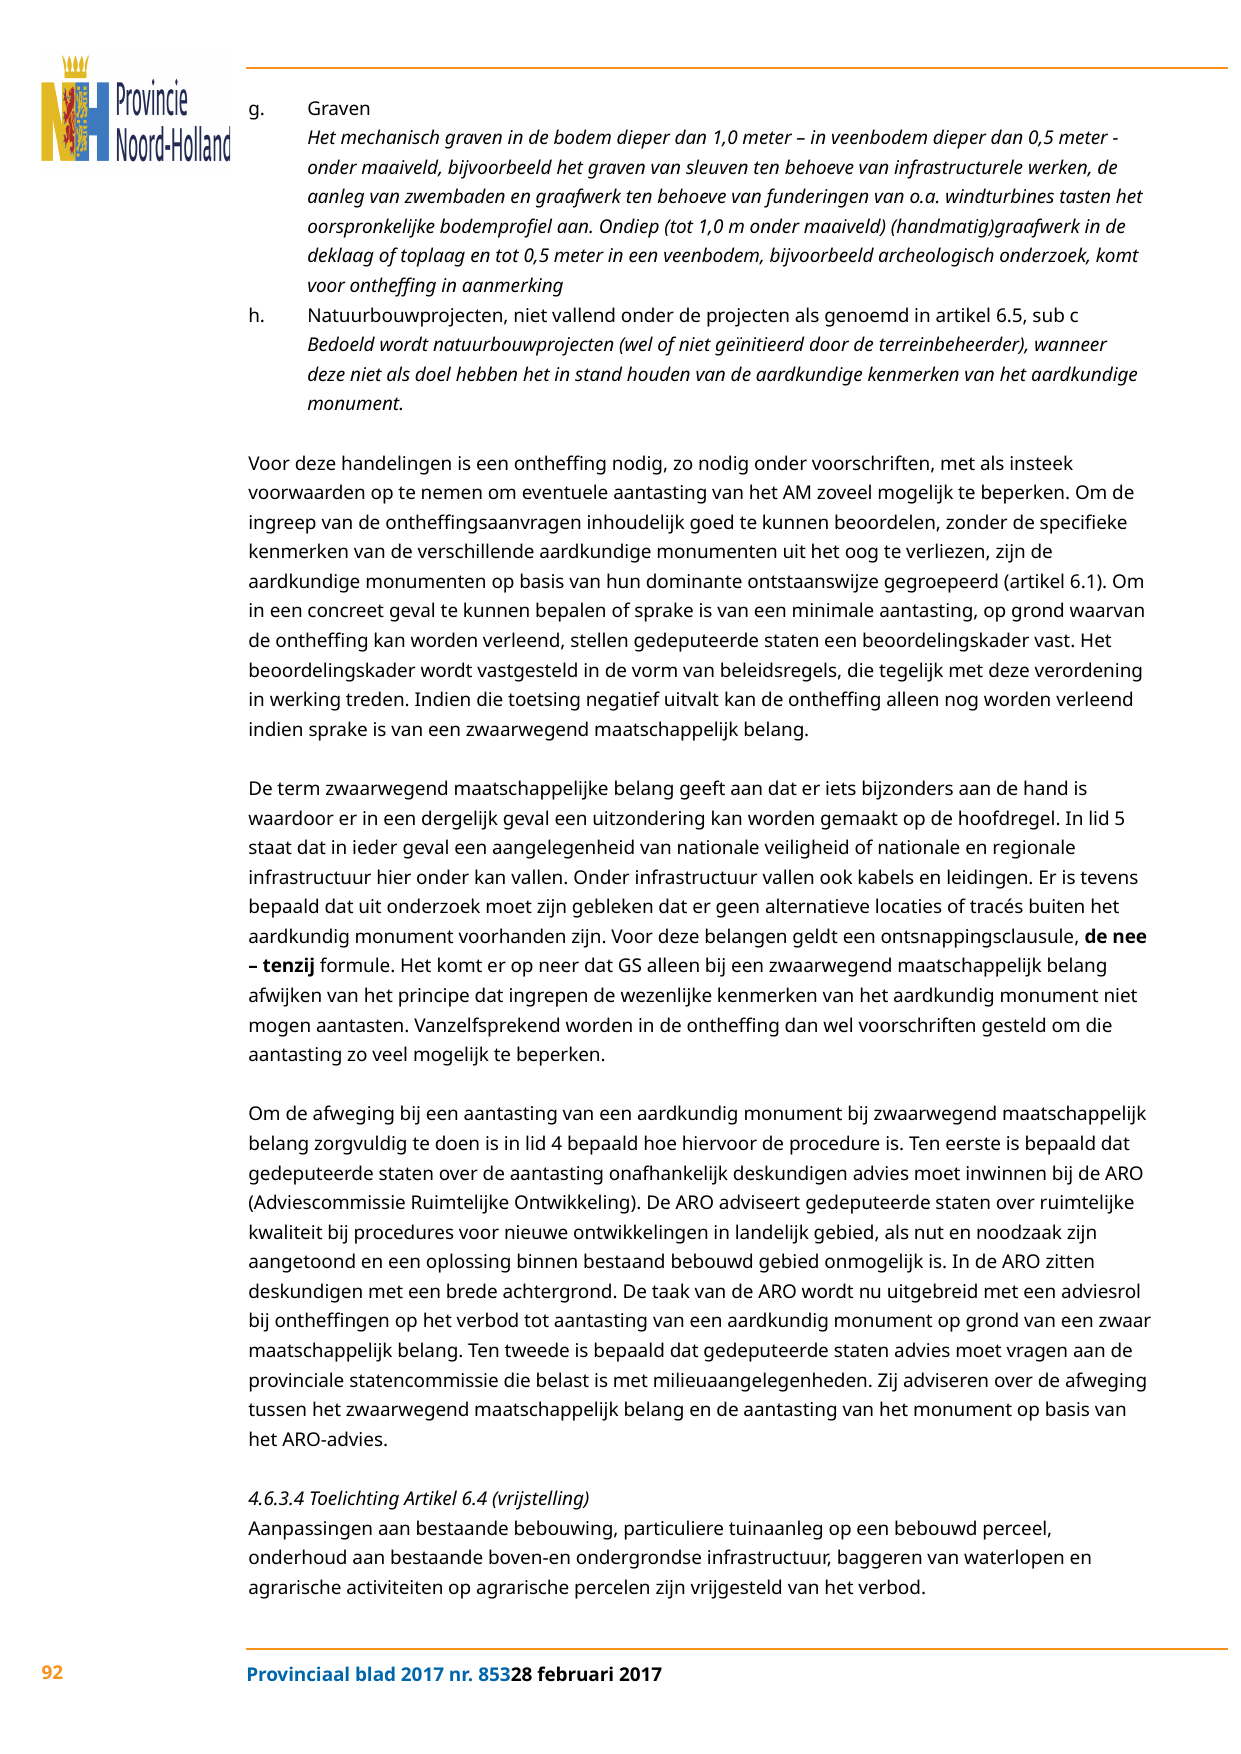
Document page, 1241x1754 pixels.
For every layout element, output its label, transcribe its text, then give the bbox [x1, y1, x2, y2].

picture [41, 47, 231, 172]
text Aanpassingen aan bestaande bebouwing, particuliere tuinaanleg op een bebouwd perceel, onderhoud aan bestaande boven-en ondergrondse infrastructuur, baggeren van waterlopen en agrarische activiteiten op agrarische percelen zijn vrijgesteld van het verbod. [248, 1515, 1152, 1600]
list Het mechanisch graven in de bodem dieper dan 1,0 meter – in veenbodem dieper dan 0,5 meter -onder maaiveld, bijvoorbeeld het graven van sleuven ten behoeve van infrastructurele werken, de aanleg van zwembaden en graafwerk ten behoeve van funderingen van o.a. windturbines tasten het oorspronkelijke bodemprofiel aan. Ondiep (tot 1,0 m onder maaiveld) (handmatig)graafwerk in de deklaag of toplaag en tot 0,5 meter in een veenbodem, bijvoorbeeld archeologisch onderzoek, komt voor ontheffing in aanmerking [248, 124, 1152, 298]
text De term zwaarwegend maatschappelijke belang geeft aan dat er iets bijzonders aan de hand is waardoor er in een dergelijk geval een uitzondering kan worden gemaakt op de hoofdregel. In lid 5 staat dat in ieder geval een aangelegenheid van nationale veiligheid of nationale en regionale infrastructuur hier onder kan vallen. Onder infrastructuur vallen ook kabels en leidingen. Er is tevens bepaald dat uit onderzoek moet zijn gebleken dat er geen alternatieve locaties of tracés buiten het aardkundig monument voorhanden zijn. Voor deze belangen geldt een ontsnappingsclausule, de nee – tenzij formule. Het komt er op neer dat GS alleen bij een zwaarwegend maatschappelijk belang afwijken van het principe dat ingrepen de wezenlijke kenmerken van het aardkundig monument niet mogen aantasten. Vanzelfsprekend worden in de ontheffing dan wel voorschriften gesteld om die aantasting zo veel mogelijk te beperken. [248, 775, 1152, 1067]
list Graven [248, 95, 1152, 121]
list Bedoeld wordt natuurbouwprojecten (wel of niet geïnitieerd door de terreinbeheerder), wanneer deze niet als doel hebben het in stand houden van de aardkundige kenmerken van het aardkundige monument. [248, 331, 1152, 416]
text Voor deze handelingen is een ontheffing nodig, zo nodig onder voorschriften, met als insteek voorwaarden op te nemen om eventuele aantasting van het AM zoveel mogelijk te beperken. Om de ingreep van de ontheffingsaanvragen inhoudelijk goed te kunnen beoordelen, zonder de specifieke kenmerken van de verschillende aardkundige monumenten uit het oog te verliezen, zijn de aardkundige monumenten op basis van hun dominante ontstaanswijze gegroepeerd (artikel 6.1). Om in een concreet geval te kunnen bepalen of sprake is van een minimale aantasting, op grond waarvan de ontheffing kan worden verleend, stellen gedeputeerde staten een beoordelingskader vast. Het beoordelingskader wordt vastgesteld in de vorm van beleidsregels, die tegelijk met deze verordening in werking treden. Indien die toetsing negatief uitvalt kan de ontheffing alleen nog worden verleend indien sprake is van een zwaarwegend maatschappelijk belang. [248, 450, 1152, 742]
list Natuurbouwprojecten, niet vallend onder de projecten als genoemd in artikel 6.5, sub c [248, 302, 1152, 328]
text 4.6.3.4 Toelichting Artikel 6.4 (vrijstelling) [248, 1485, 1152, 1511]
text Om de afweging bij een aantasting van een aardkundig monument bij zwaarwegend maatschappelijk belang zorgvuldig te doen is in lid 4 bepaald hoe hiervoor de procedure is. Ten eerste is bepaald dat gedeputeerde staten over de aantasting onafhankelijk deskundigen advies moet inwinnen bij de ARO (Adviescommissie Ruimtelijke Ontwikkeling). De ARO adviseert gedeputeerde staten over ruimtelijke kwaliteit bij procedures voor nieuwe ontwikkelingen in landelijk gebied, als nut en noodzaak zijn aangetoond en een oplossing binnen bestaand bebouwd gebied onmogelijk is. In de ARO zitten deskundigen met een brede achtergrond. De taak van de ARO wordt nu uitgebreid met een adviesrol bij ontheffingen op het verbod tot aantasting van een aardkundig monument op grond van een zwaar maatschappelijk belang. Ten tweede is bepaald dat gedeputeerde staten advies moet vragen aan de provinciale statencommissie die belast is met milieuaangelegenheden. Zij adviseren over de afweging tussen het zwaarwegend maatschappelijk belang en de aantasting van het monument op basis van het ARO-advies. [248, 1101, 1152, 1452]
